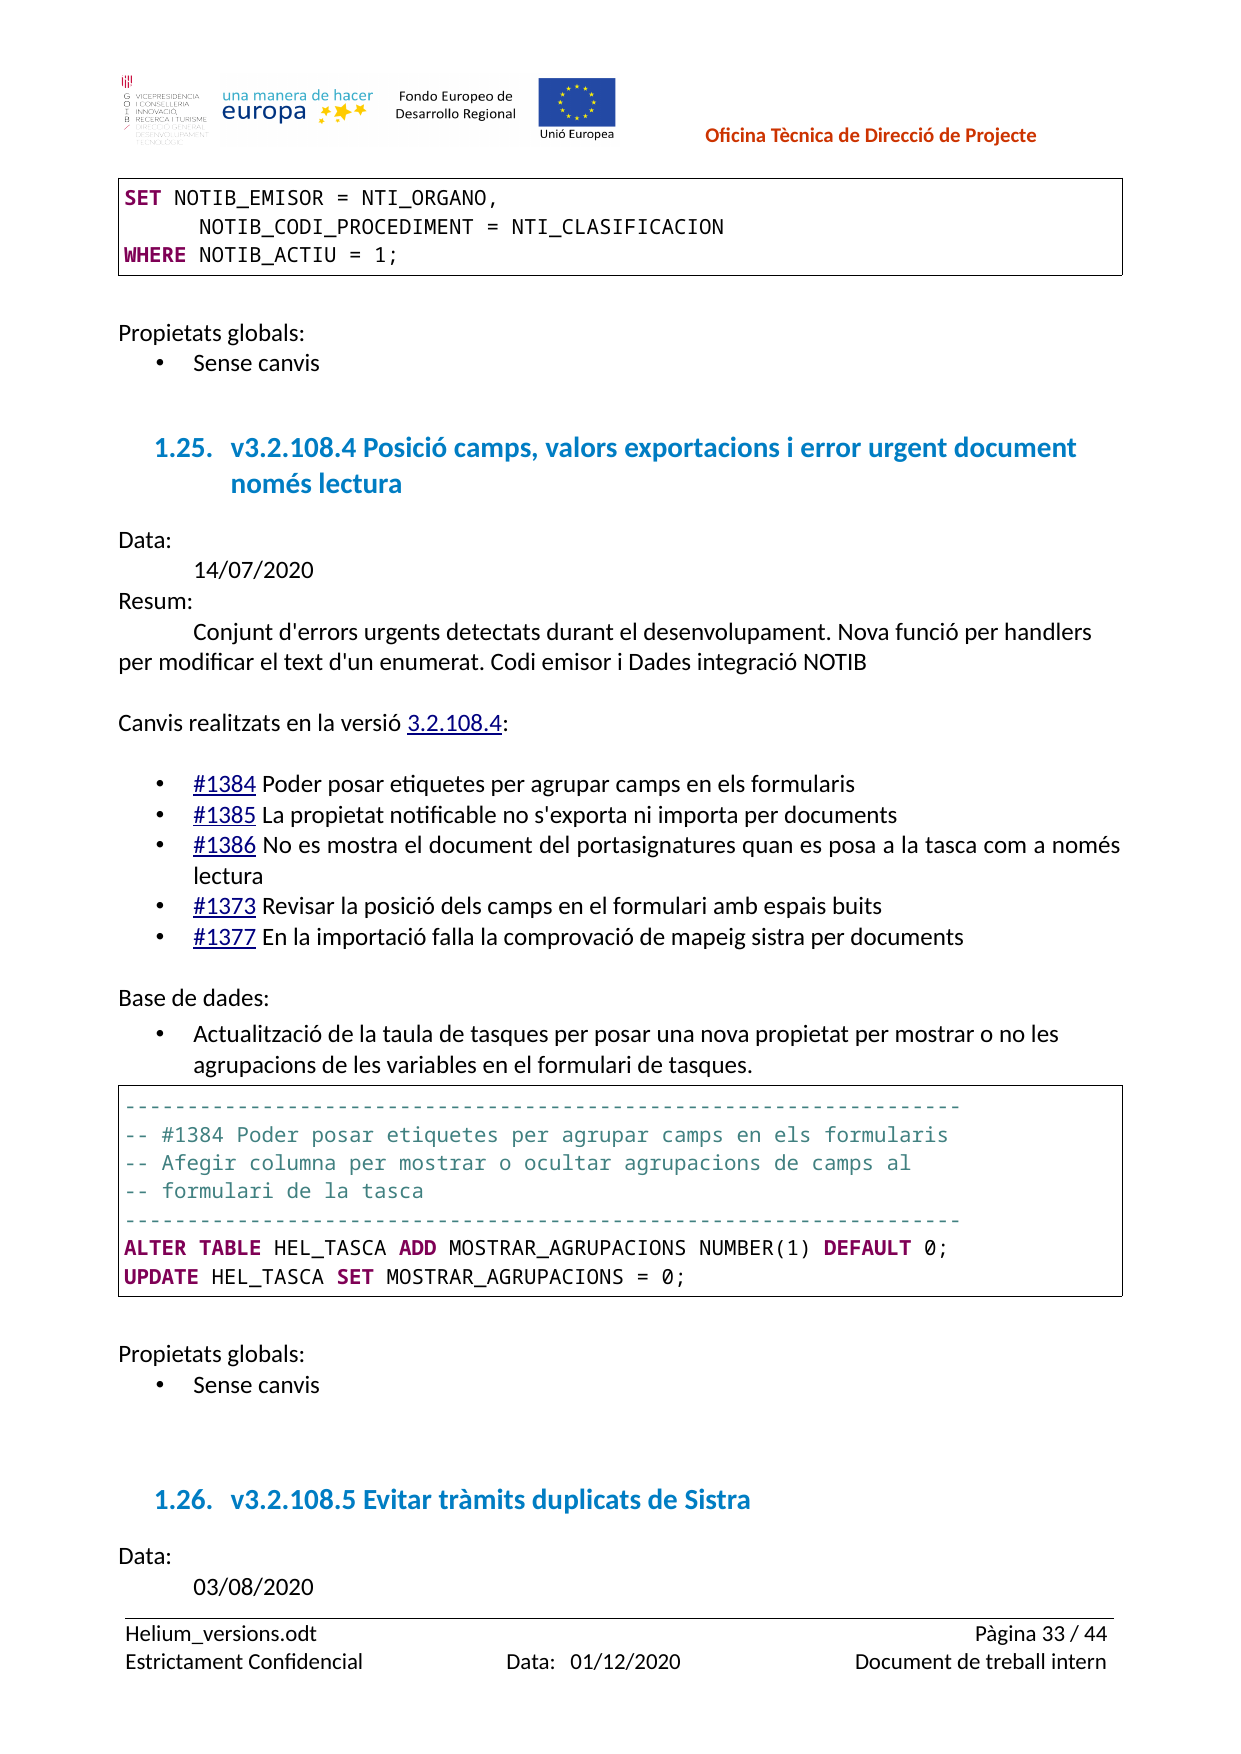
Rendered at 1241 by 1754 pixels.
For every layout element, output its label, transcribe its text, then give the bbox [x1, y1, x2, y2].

list #1385 La propietat notificable no s'exporta ni importa per documents [156, 799, 1122, 829]
list Sense canvis [156, 348, 1122, 378]
text 03/08/2020 [118, 1571, 1122, 1602]
text Data: [118, 524, 1122, 555]
picture [219, 73, 621, 147]
list #1386 No es mostra el document del portasignatures quan es posa a la tasca com a només lectura [156, 829, 1122, 890]
text Resum: [118, 585, 1122, 616]
table_header ------------------------------------------------------------------- -- #1384 Poder posar etiquetes per agrupar camps en els formularis -- Afegir columna per mostrar o ocultar agrupacions de camps al -- formulari de la tasca ------------------------------------------------------------------- ALTER TABLE HEL_TASCA ADD MOSTRAR_AGRUPACIONS NUMBER(1) DEFAULT 0; UPDATE HEL_TASCA SET MOSTRAR_AGRUPACIONS = 0; [119, 1086, 1122, 1296]
text Data: [118, 1541, 1122, 1571]
list #1377 En la importació falla la comprovació de mapeig sistra per documents [156, 921, 1122, 951]
text Base de dades: [118, 982, 1122, 1012]
list Sense canvis [156, 1369, 1122, 1399]
list Actualització de la taula de tasques per posar una nova propietat per mostrar o no les agrupacions de les variables en el formulari de tasques. [156, 1018, 1122, 1079]
subtitle v3.2.108.4 Posició camps, valors exportacions i error urgent document només lectura [153, 429, 1122, 501]
subtitle v3.2.108.5 Evitar tràmits duplicats de Sistra [153, 1481, 1122, 1517]
list #1384 Poder posar etiquetes per agrupar camps en els formularis [156, 768, 1122, 799]
text Propietats globals: [118, 317, 1122, 348]
text Conjunt d'errors urgents detectats durant el desenvolupament. Nova funció per handlers per modificar el text d'un enumerat. Codi emisor i Dades integració NOTIB [118, 616, 1122, 677]
list #1373 Revisar la posició dels camps en el formulari amb espais buits [156, 890, 1122, 921]
text 14/07/2020 [118, 555, 1122, 585]
text Propietats globals: [118, 1338, 1122, 1369]
picture [118, 73, 213, 147]
table_header SET NOTIB_EMISOR = NTI_ORGANO, NOTIB_CODI_PROCEDIMENT = NTI_CLASIFICACION WHERE NOTIB_ACTIU = 1; [119, 179, 1122, 274]
text Canvis realitzats en la versió 3.2.108.4: [118, 707, 1122, 738]
